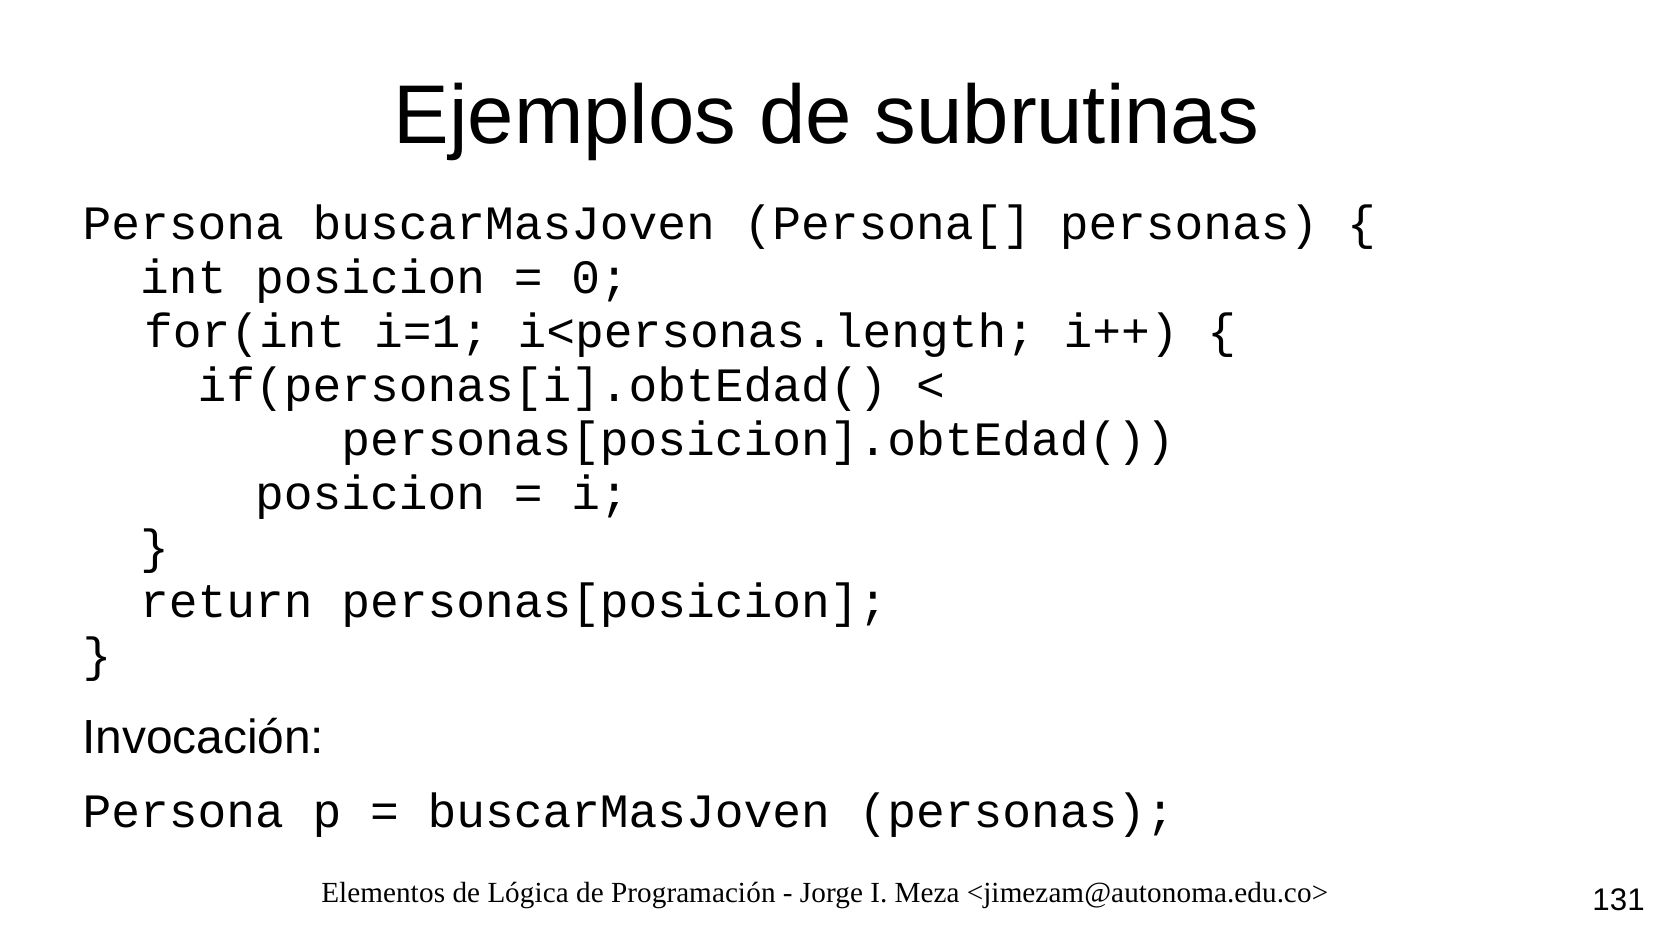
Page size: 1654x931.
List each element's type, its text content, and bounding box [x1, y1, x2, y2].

title Ejemplos de subrutinas [82, 37, 1571, 193]
list Persona buscarMasJoven (Persona[] personas) { int posicion = 0; for(int i=1; i<personas.length; i++) { if(personas[i].obtEdad() < personas[posicion].obtEdad()) posicion = i; } return personas[posicion]; } Invocación: Persona p = buscarMasJoven (personas); [82, 199, 1571, 845]
